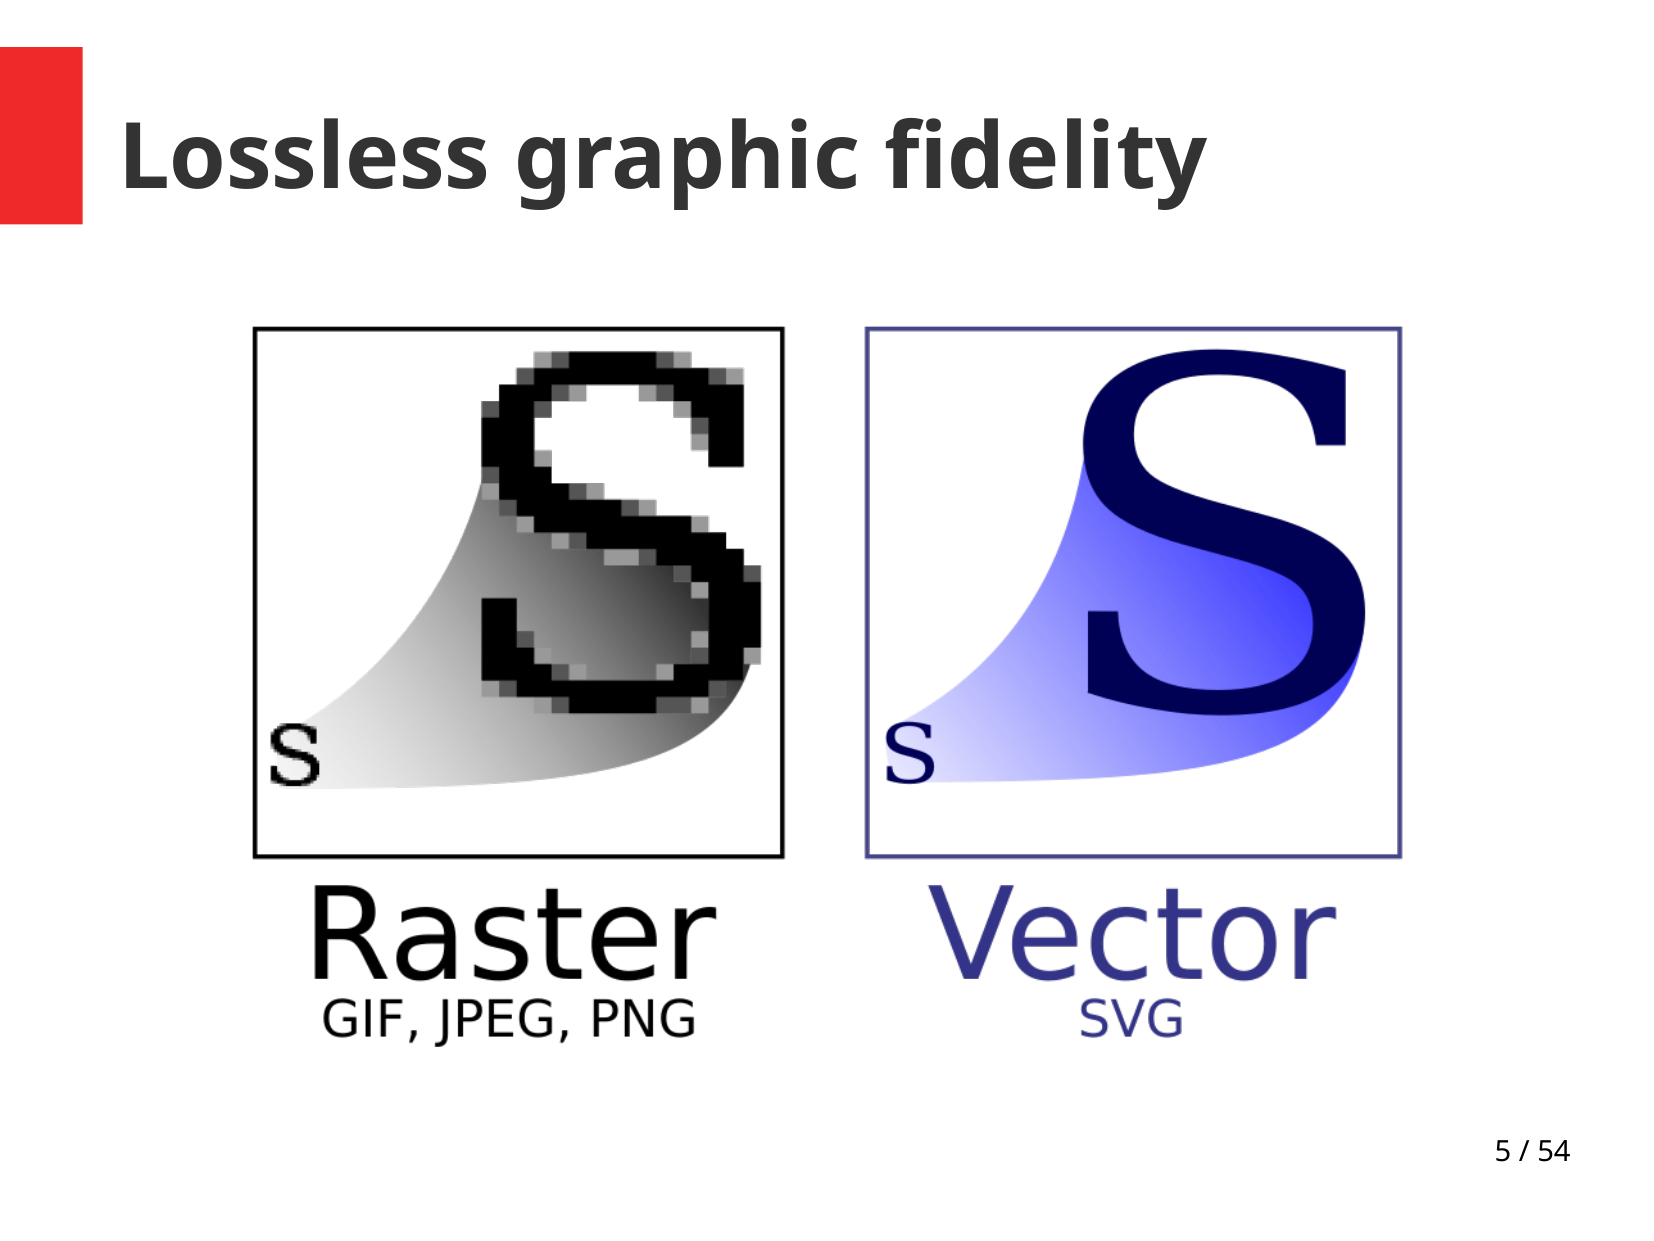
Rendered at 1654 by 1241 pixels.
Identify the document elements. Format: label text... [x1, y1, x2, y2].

picture [240, 314, 1414, 1066]
title Lossless graphic fidelity [118, 49, 1571, 257]
